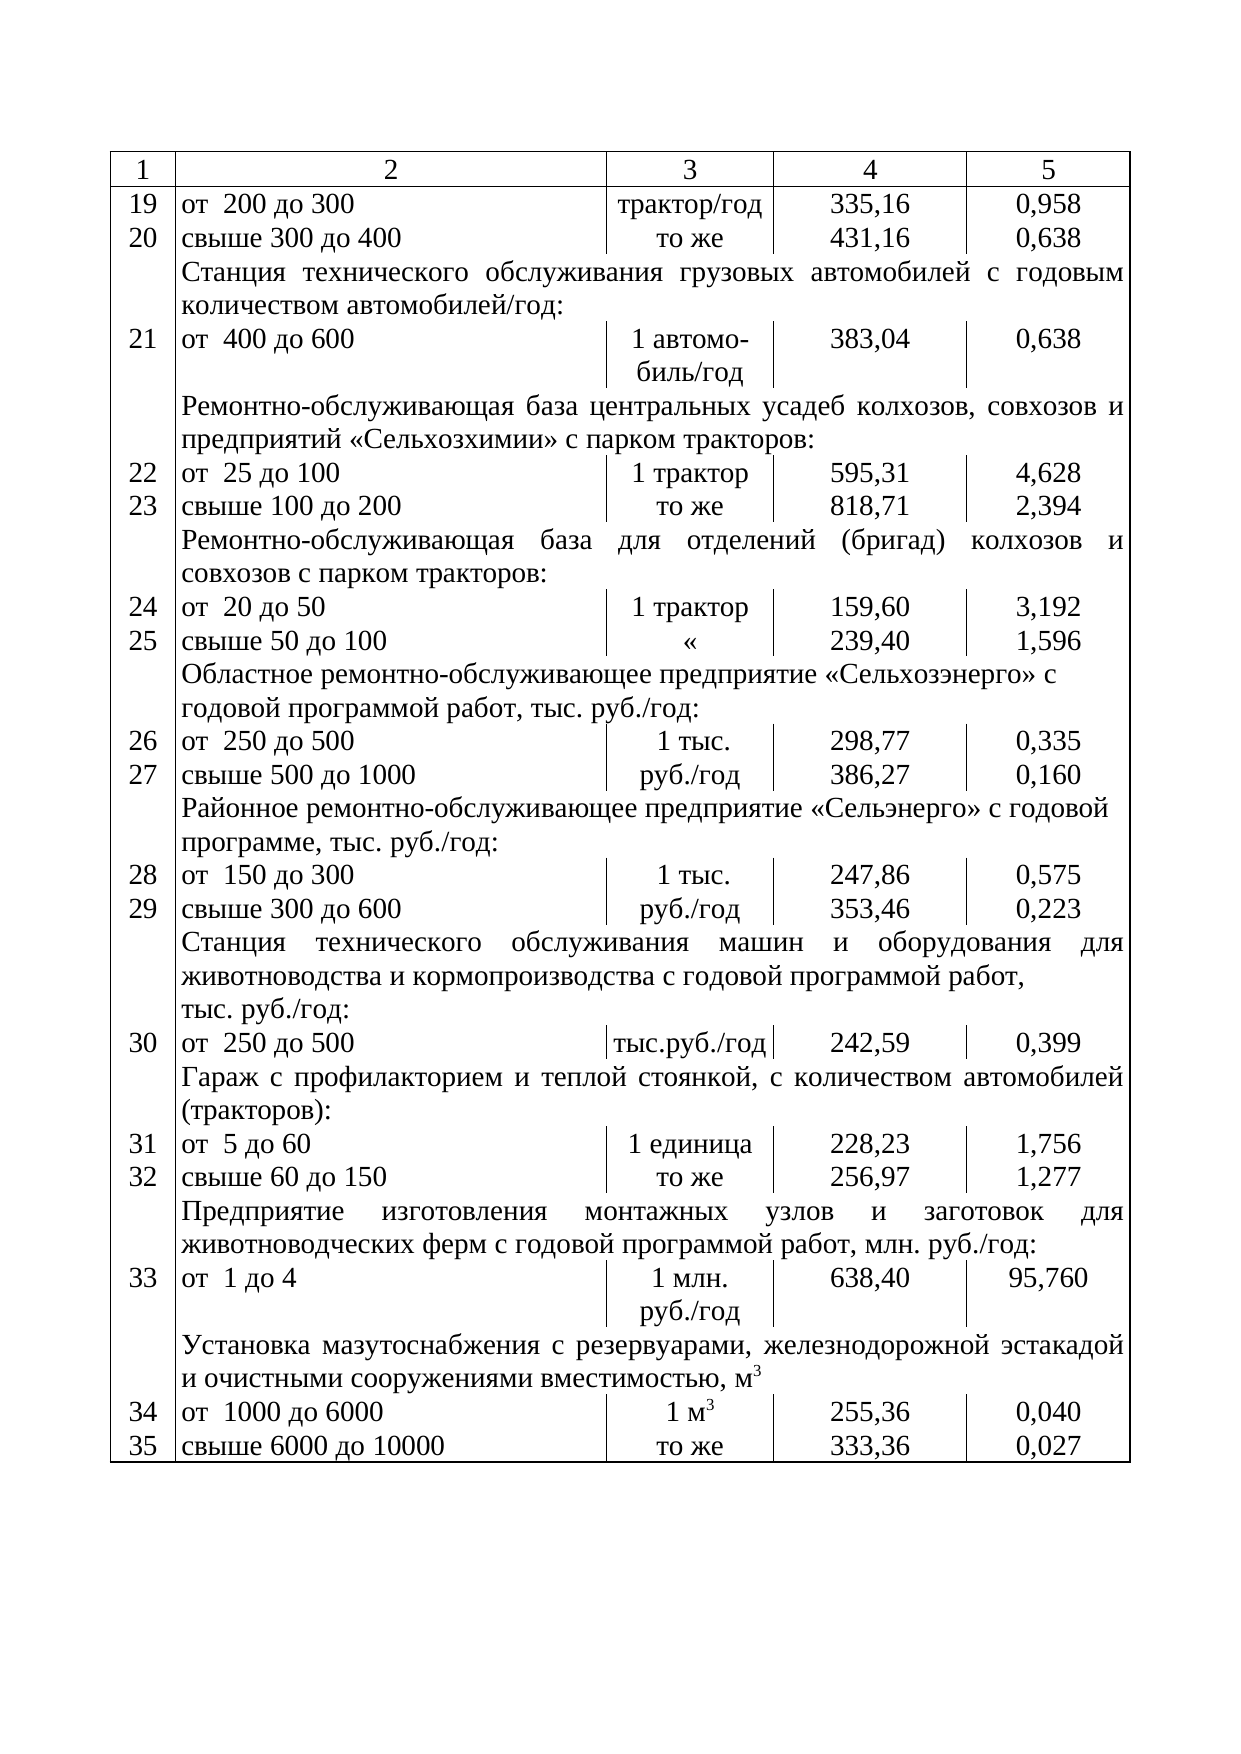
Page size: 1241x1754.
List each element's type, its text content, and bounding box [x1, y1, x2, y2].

table_header 1 [111, 152, 175, 186]
table_cell Ремонтно-обслуживающая база центральных усадеб колхозов, совхозов и предприятий «Сельхозхимии» с парком тракторов: [176, 388, 1129, 455]
table_cell 32 [111, 1160, 175, 1193]
table_cell 353,46 [774, 891, 966, 925]
table_cell 1 м3 [607, 1394, 773, 1428]
table_cell то же [607, 489, 773, 522]
table_cell от 25 до 100 [176, 455, 606, 489]
table_cell от 200 до 300 [176, 187, 606, 220]
table_cell свыше 300 до 400 [176, 220, 606, 254]
table_cell то же [607, 1428, 773, 1461]
table_cell руб./год [607, 757, 773, 791]
table_cell 333,36 [774, 1428, 966, 1461]
table_cell 255,36 [774, 1394, 966, 1428]
table_cell 1 трактор [607, 455, 773, 489]
table_cell свыше 6000 до 10000 [176, 1428, 606, 1461]
table_cell 1 единица [607, 1126, 773, 1159]
table_cell 242,59 [774, 1025, 966, 1059]
table_cell Установка мазутоснабжения с резервуарами, железнодорожной эстакадой и очистными сооружениями вместимостью, м3 [176, 1327, 1129, 1394]
table_cell руб./год [607, 891, 773, 925]
table_header 2 [176, 152, 606, 186]
table_cell 595,31 [774, 455, 966, 489]
table_cell 21 [111, 321, 175, 388]
table_cell [111, 254, 175, 321]
table_cell 0,399 [967, 1025, 1129, 1059]
table_cell 386,27 [774, 757, 966, 791]
table_cell 2,394 [967, 489, 1129, 522]
table_cell [111, 1193, 175, 1260]
table_cell 29 [111, 891, 175, 925]
table_cell 0,160 [967, 757, 1129, 791]
table_cell 28 [111, 858, 175, 891]
table_cell 1,277 [967, 1160, 1129, 1193]
table_cell « [607, 623, 773, 656]
table_cell 1 тыс. [607, 724, 773, 757]
table_cell 35 [111, 1428, 175, 1461]
table_cell Гараж с профилакторием и теплой стоянкой, с количеством автомобилей (тракторов): [176, 1059, 1129, 1126]
table_cell свыше 50 до 100 [176, 623, 606, 656]
table_cell 638,40 [774, 1260, 966, 1327]
table_cell 159,60 [774, 589, 966, 623]
table_cell 4,628 [967, 455, 1129, 489]
table_cell 23 [111, 489, 175, 522]
table_cell [111, 1059, 175, 1126]
table_cell [111, 656, 175, 723]
table_cell свыше 100 до 200 [176, 489, 606, 522]
table_cell 228,23 [774, 1126, 966, 1159]
table_cell 0,958 [967, 187, 1129, 220]
table_cell 20 [111, 220, 175, 254]
table_cell Областное ремонтно-обслуживающее предприятие «Сельхозэнерго» с годовой программой работ, тыс. руб./год: [176, 656, 1129, 723]
table_cell 256,97 [774, 1160, 966, 1193]
table_cell 26 [111, 724, 175, 757]
table_cell 30 [111, 1025, 175, 1059]
table_cell 431,16 [774, 220, 966, 254]
table_cell от 250 до 500 [176, 1025, 606, 1059]
table_cell 0,040 [967, 1394, 1129, 1428]
table_cell 22 [111, 455, 175, 489]
table_header 5 [967, 152, 1129, 186]
table_cell от 150 до 300 [176, 858, 606, 891]
table_cell 33 [111, 1260, 175, 1327]
table_cell 247,86 [774, 858, 966, 891]
table_cell 0,638 [967, 321, 1129, 388]
table_cell 25 [111, 623, 175, 656]
table_cell 0,223 [967, 891, 1129, 925]
table_cell 1 автомо-биль/год [607, 321, 773, 388]
table_cell 0,575 [967, 858, 1129, 891]
table_cell [111, 925, 175, 1025]
table_cell 383,04 [774, 321, 966, 388]
table_cell 335,16 [774, 187, 966, 220]
table_cell свыше 300 до 600 [176, 891, 606, 925]
table_cell Ремонтно-обслуживающая база для отделений (бригад) колхозов и совхозов с парком тракторов: [176, 522, 1129, 589]
table_header 4 [774, 152, 966, 186]
table_cell Станция технического обслуживания машин и оборудования для животноводства и кормопроизводства с годовой программой работ, тыс. руб./год: [176, 925, 1129, 1025]
table_cell [111, 1327, 175, 1394]
table_cell 34 [111, 1394, 175, 1428]
table_cell 31 [111, 1126, 175, 1159]
table_cell свыше 60 до 150 [176, 1160, 606, 1193]
table_cell 298,77 [774, 724, 966, 757]
table_cell [111, 791, 175, 858]
table_cell то же [607, 1160, 773, 1193]
table_cell от 400 до 600 [176, 321, 606, 388]
table_cell 818,71 [774, 489, 966, 522]
table_cell от 1000 до 6000 [176, 1394, 606, 1428]
table_cell 27 [111, 757, 175, 791]
table_cell Районное ремонтно-обслуживающее предприятие «Сельэнерго» с годовой программе, тыс. руб./год: [176, 791, 1129, 858]
table_cell тыс.руб./год [607, 1025, 773, 1059]
table_cell от 250 до 500 [176, 724, 606, 757]
table_cell Предприятие изготовления монтажных узлов и заготовок для животноводческих ферм с годовой программой работ, млн. руб./год: [176, 1193, 1129, 1260]
table_cell 3,192 [967, 589, 1129, 623]
table_cell от 20 до 50 [176, 589, 606, 623]
table_cell 1,756 [967, 1126, 1129, 1159]
table_cell 24 [111, 589, 175, 623]
table_cell от 5 до 60 [176, 1126, 606, 1159]
table_cell 239,40 [774, 623, 966, 656]
table_header 3 [607, 152, 773, 186]
table_cell 1 тыс. [607, 858, 773, 891]
table_cell 0,335 [967, 724, 1129, 757]
table_cell 1,596 [967, 623, 1129, 656]
table_cell 19 [111, 187, 175, 220]
table_cell 1 трактор [607, 589, 773, 623]
table_cell 1 млн. руб./год [607, 1260, 773, 1327]
table_cell от 1 до 4 [176, 1260, 606, 1327]
table_cell 0,027 [967, 1428, 1129, 1461]
table_cell [111, 388, 175, 455]
table_cell трактор/год [607, 187, 773, 220]
table_cell 0,638 [967, 220, 1129, 254]
table_cell свыше 500 до 1000 [176, 757, 606, 791]
table_cell [111, 522, 175, 589]
table_cell 95,760 [967, 1260, 1129, 1327]
table_cell Станция технического обслуживания грузовых автомобилей с годовым количеством автомобилей/год: [176, 254, 1129, 321]
table_cell то же [607, 220, 773, 254]
